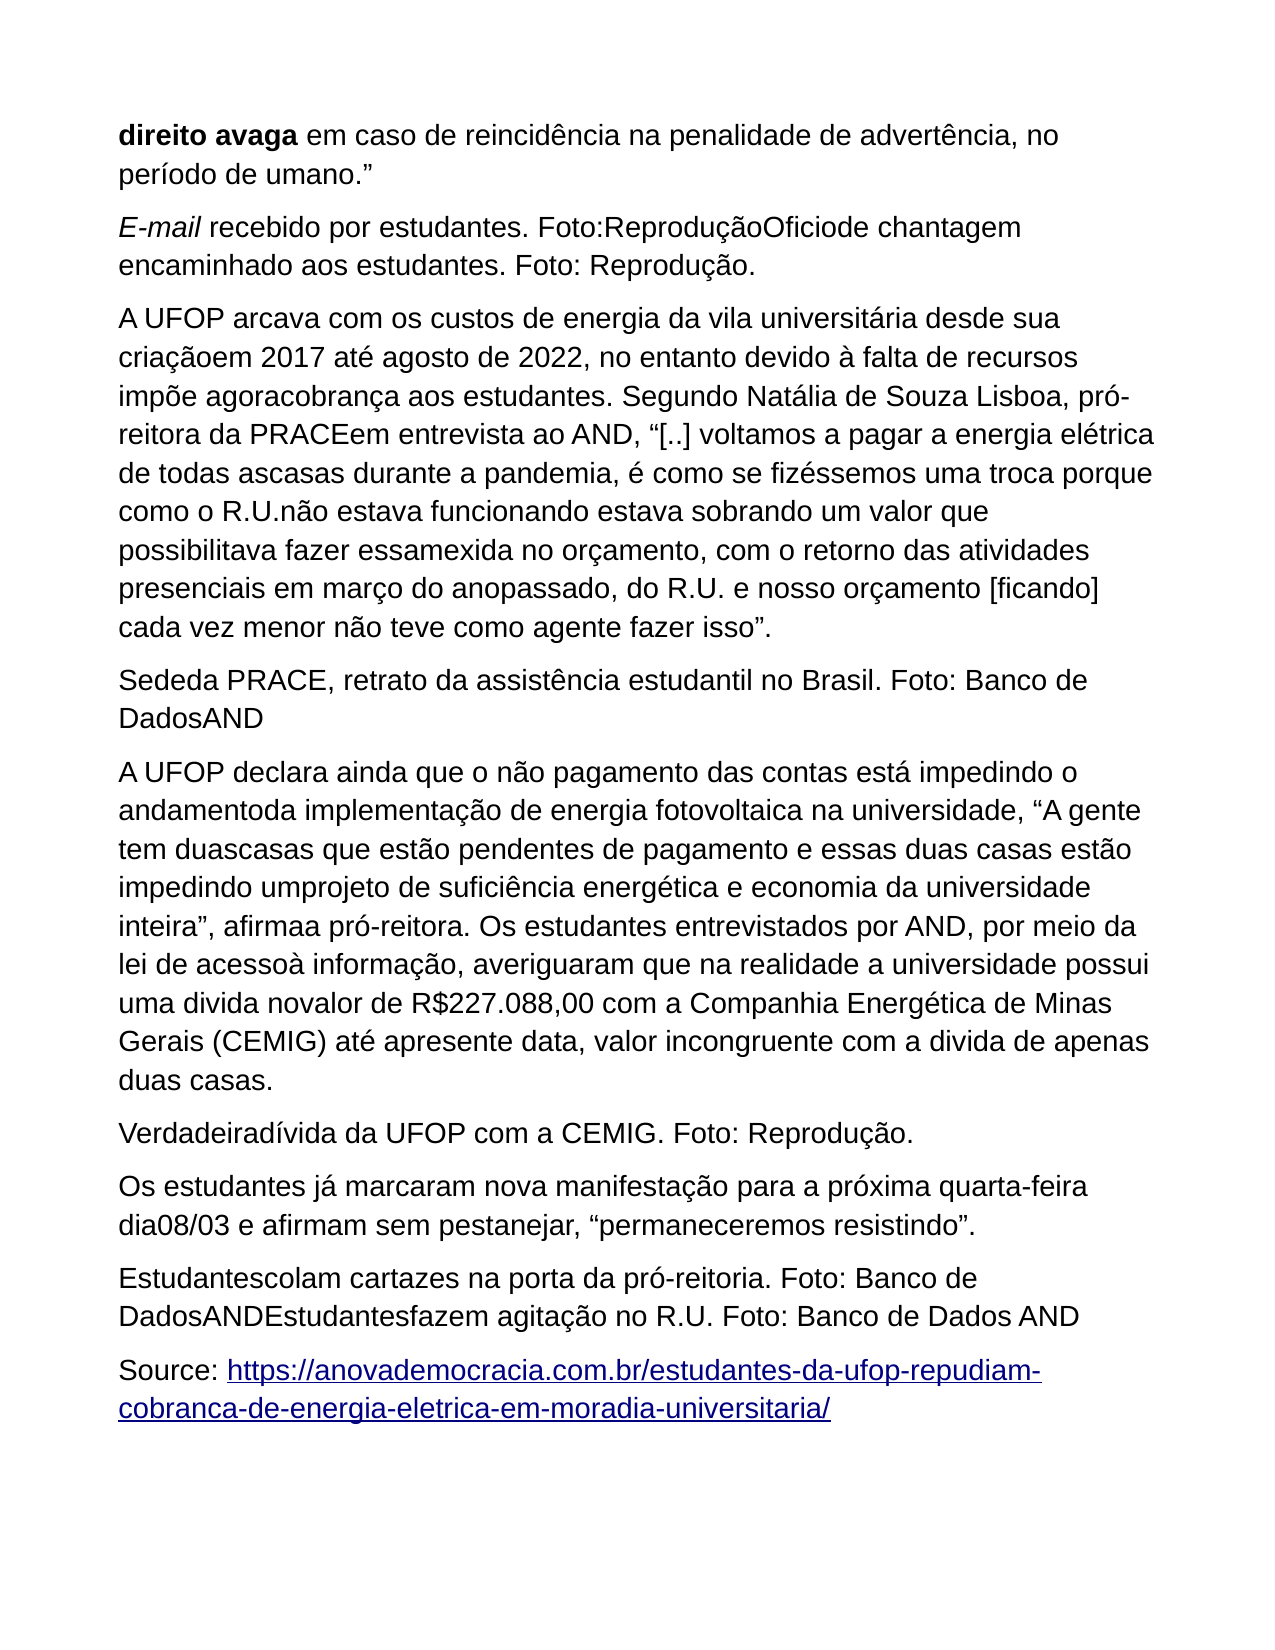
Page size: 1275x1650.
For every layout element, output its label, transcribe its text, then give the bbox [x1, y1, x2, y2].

text direito avaga em caso de reincidência na penalidade de advertência, no período de umano.” [118, 118, 1157, 190]
text Os estudantes já marcaram nova manifestação para a próxima quarta-feira dia08/03 e afirmam sem pestanejar, “permaneceremos resistindo”. [118, 1169, 1157, 1241]
text A UFOP declara ainda que o não pagamento das contas está impedindo o andamentoda implementação de energia fotovoltaica na universidade, “A gente tem duascasas que estão pendentes de pagamento e essas duas casas estão impedindo umprojeto de suficiência energética e economia da universidade inteira”, afirmaa pró-reitora. Os estudantes entrevistados por AND, por meio da lei de acessoà informação, averiguaram que na realidade a universidade possui uma divida novalor de R$227.088,00 com a Companhia Energética de Minas Gerais (CEMIG) até apresente data, valor incongruente com a divida de apenas duas casas. [118, 754, 1157, 1096]
text Sededa PRACE, retrato da assistência estudantil no Brasil. Foto: Banco de DadosAND [118, 663, 1157, 735]
text A UFOP arcava com os custos de energia da vila universitária desde sua criaçãoem 2017 até agosto de 2022, no entanto devido à falta de recursos impõe agoracobrança aos estudantes. Segundo Natália de Souza Lisboa, pró-reitora da PRACEem entrevista ao AND, “[..] voltamos a pagar a energia elétrica de todas ascasas durante a pandemia, é como se fizéssemos uma troca porque como o R.U.não estava funcionando estava sobrando um valor que possibilitava fazer essamexida no orçamento, com o retorno das atividades presenciais em março do anopassado, do R.U. e nosso orçamento [ficando] cada vez menor não teve como agente fazer isso”. [118, 301, 1157, 643]
text Source: https://anovademocracia.com.br/estudantes-da-ufop-repudiam-cobranca-de-energia-eletrica-em-moradia-universitaria/ [118, 1352, 1157, 1424]
text Verdadeiradívida da UFOP com a CEMIG. Foto: Reprodução. [118, 1116, 1157, 1149]
text Estudantescolam cartazes na porta da pró-reitoria. Foto: Banco de DadosANDEstudantesfazem agitação no R.U. Foto: Banco de Dados AND [118, 1261, 1157, 1333]
text E-mail recebido por estudantes. Foto:ReproduçãoOficiode chantagem encaminhado aos estudantes. Foto: Reprodução. [118, 210, 1157, 282]
